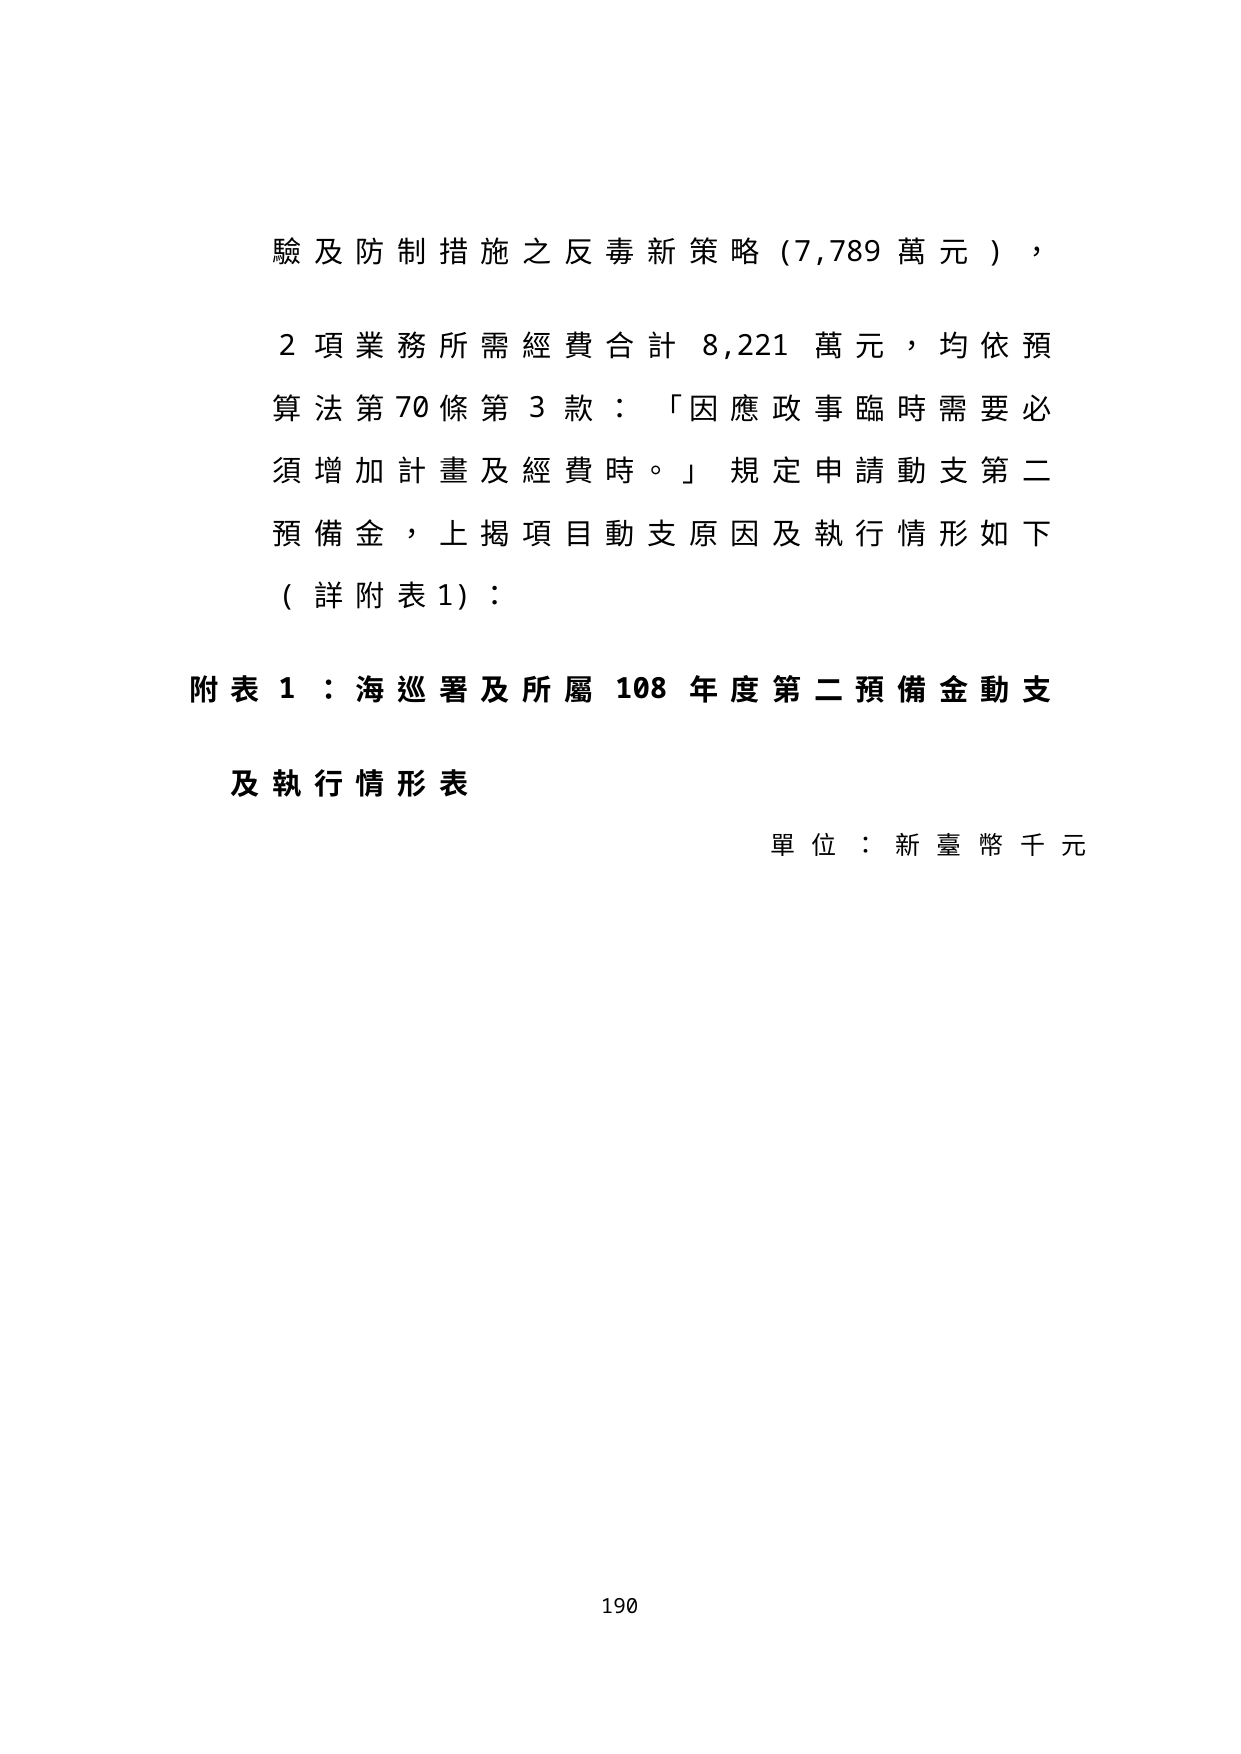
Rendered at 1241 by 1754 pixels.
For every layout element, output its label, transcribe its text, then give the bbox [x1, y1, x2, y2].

text 單位：新臺幣千元 [184, 802, 1095, 865]
text 驗及防制措施之反毒新策略(7,789萬元)，2項業務所需經費合計8,221萬元，均依預算法第70條第3款：「因應政事臨時需要必須增加計畫及經費時。」規定申請動支第二預備金，上揭項目動支原因及執行情形如下(詳附表1)： [242, 177, 1058, 615]
text 附表1：海巡署及所屬108年度第二預備金動支及執行情形表 [183, 615, 1058, 802]
